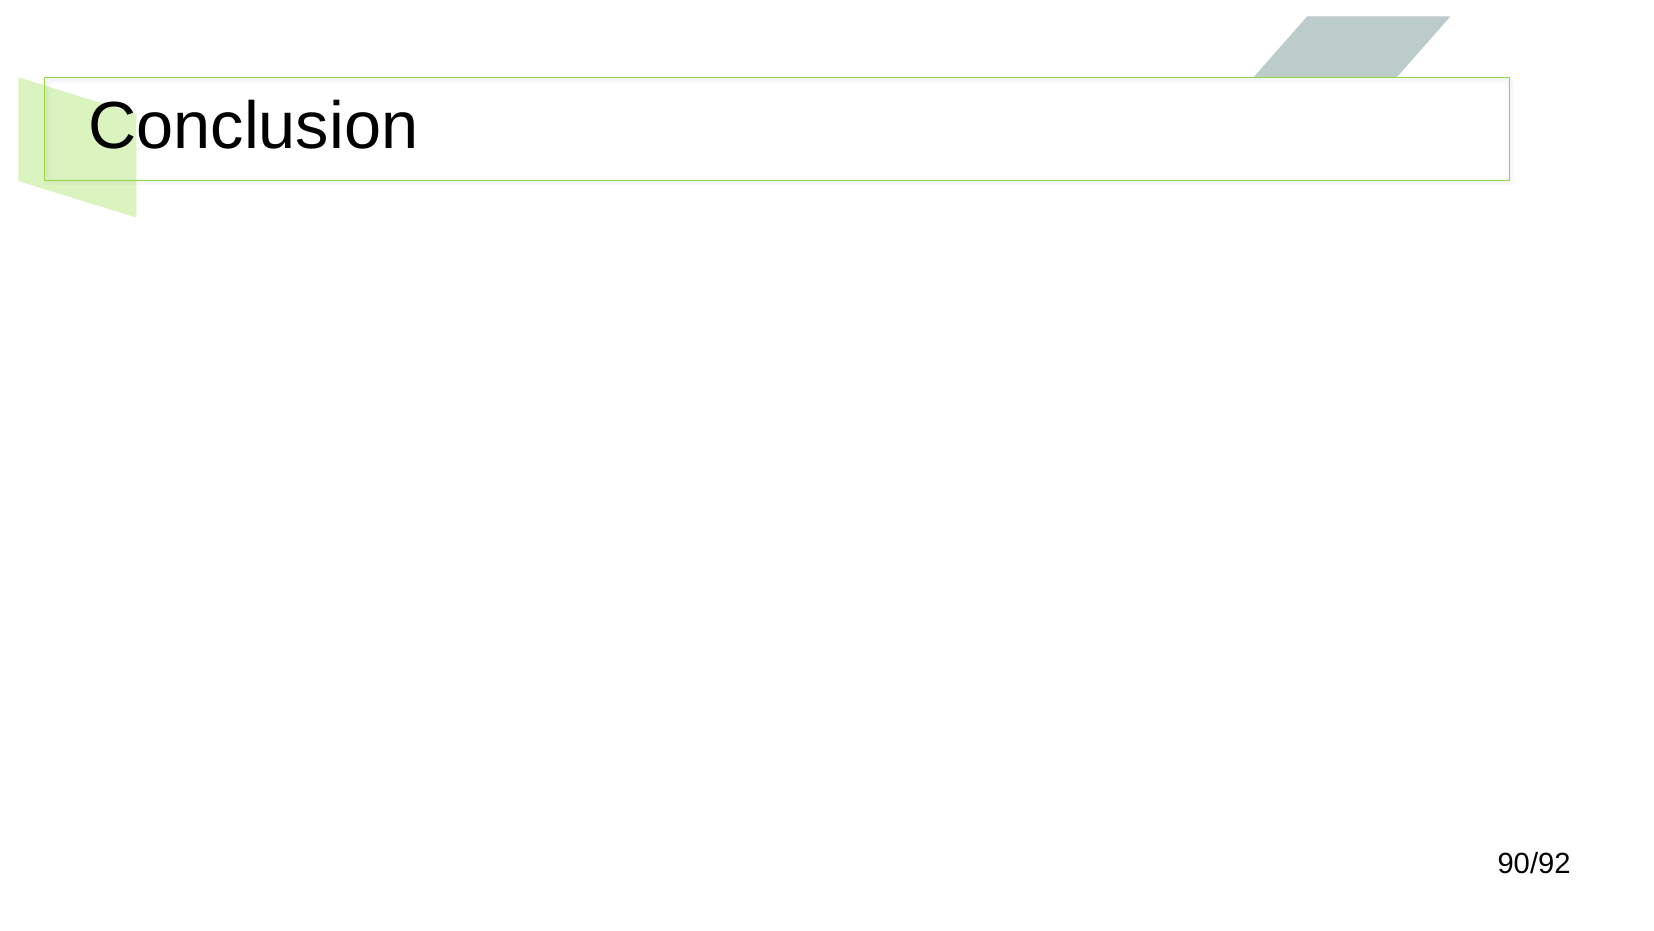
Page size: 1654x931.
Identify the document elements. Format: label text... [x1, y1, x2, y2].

title Conclusion [88, 73, 1506, 178]
